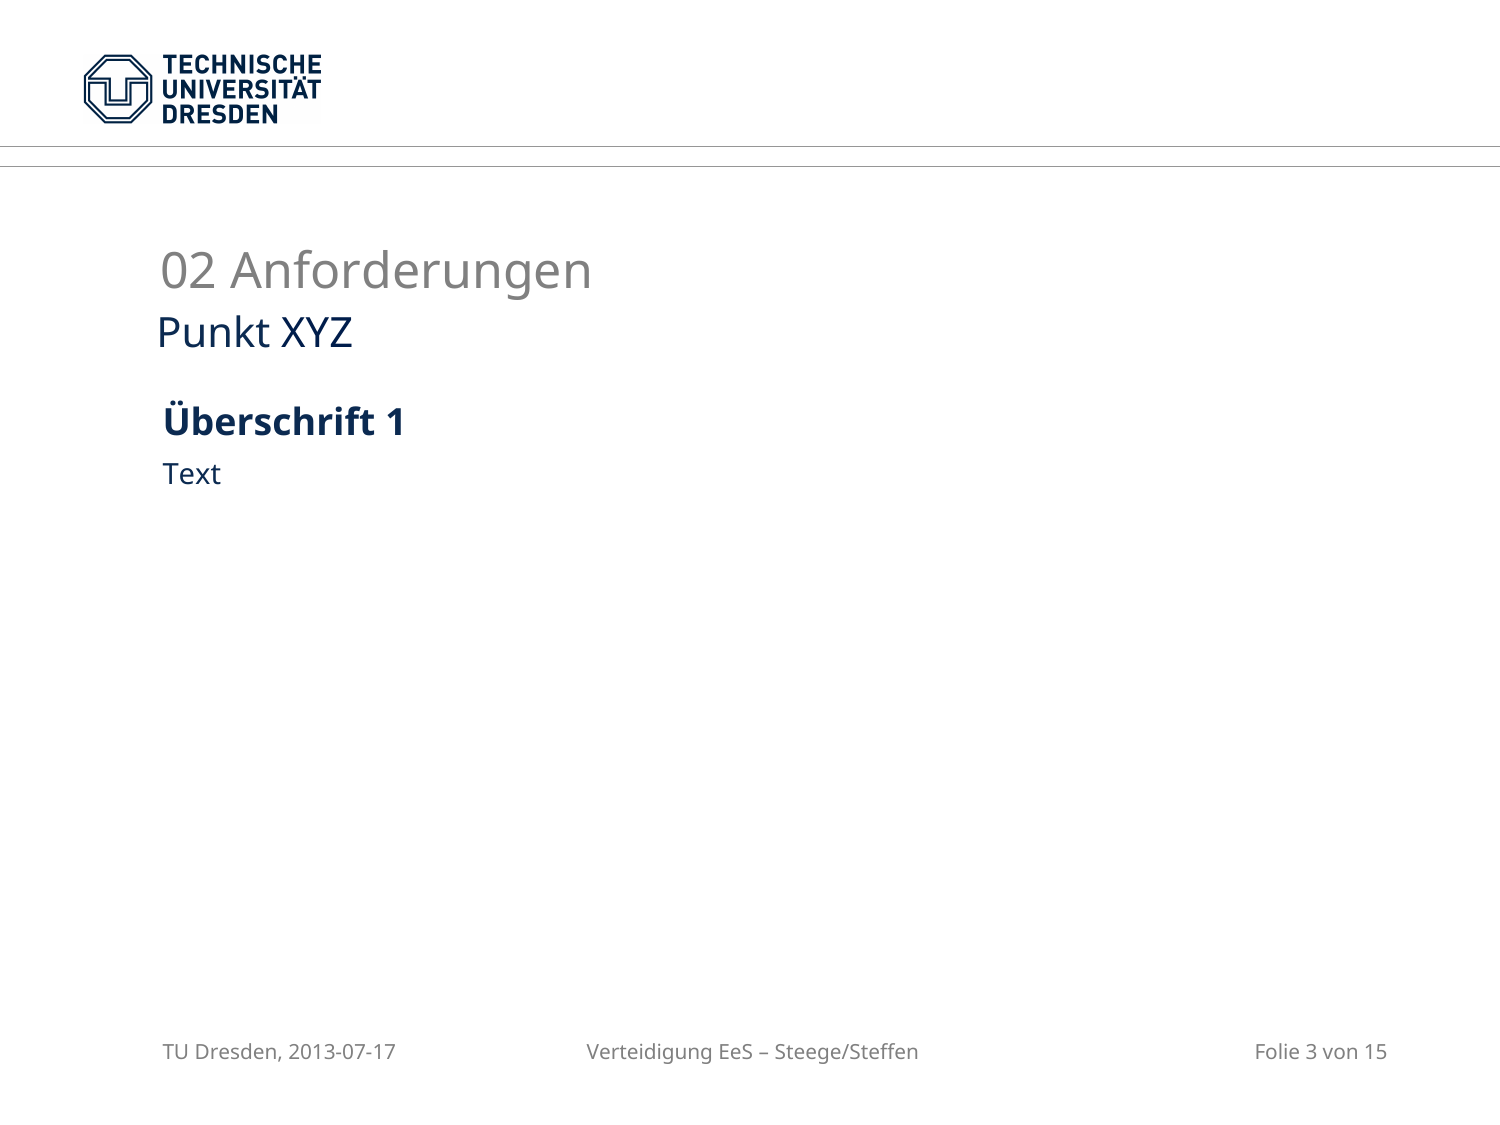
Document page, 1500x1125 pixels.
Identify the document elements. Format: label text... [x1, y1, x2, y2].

text_box Punkt XYZ [156, 299, 1388, 363]
picture [83, 54, 321, 124]
list Überschrift 1 Text [162, 387, 1388, 963]
title 02 Anforderungen [160, 230, 1392, 307]
